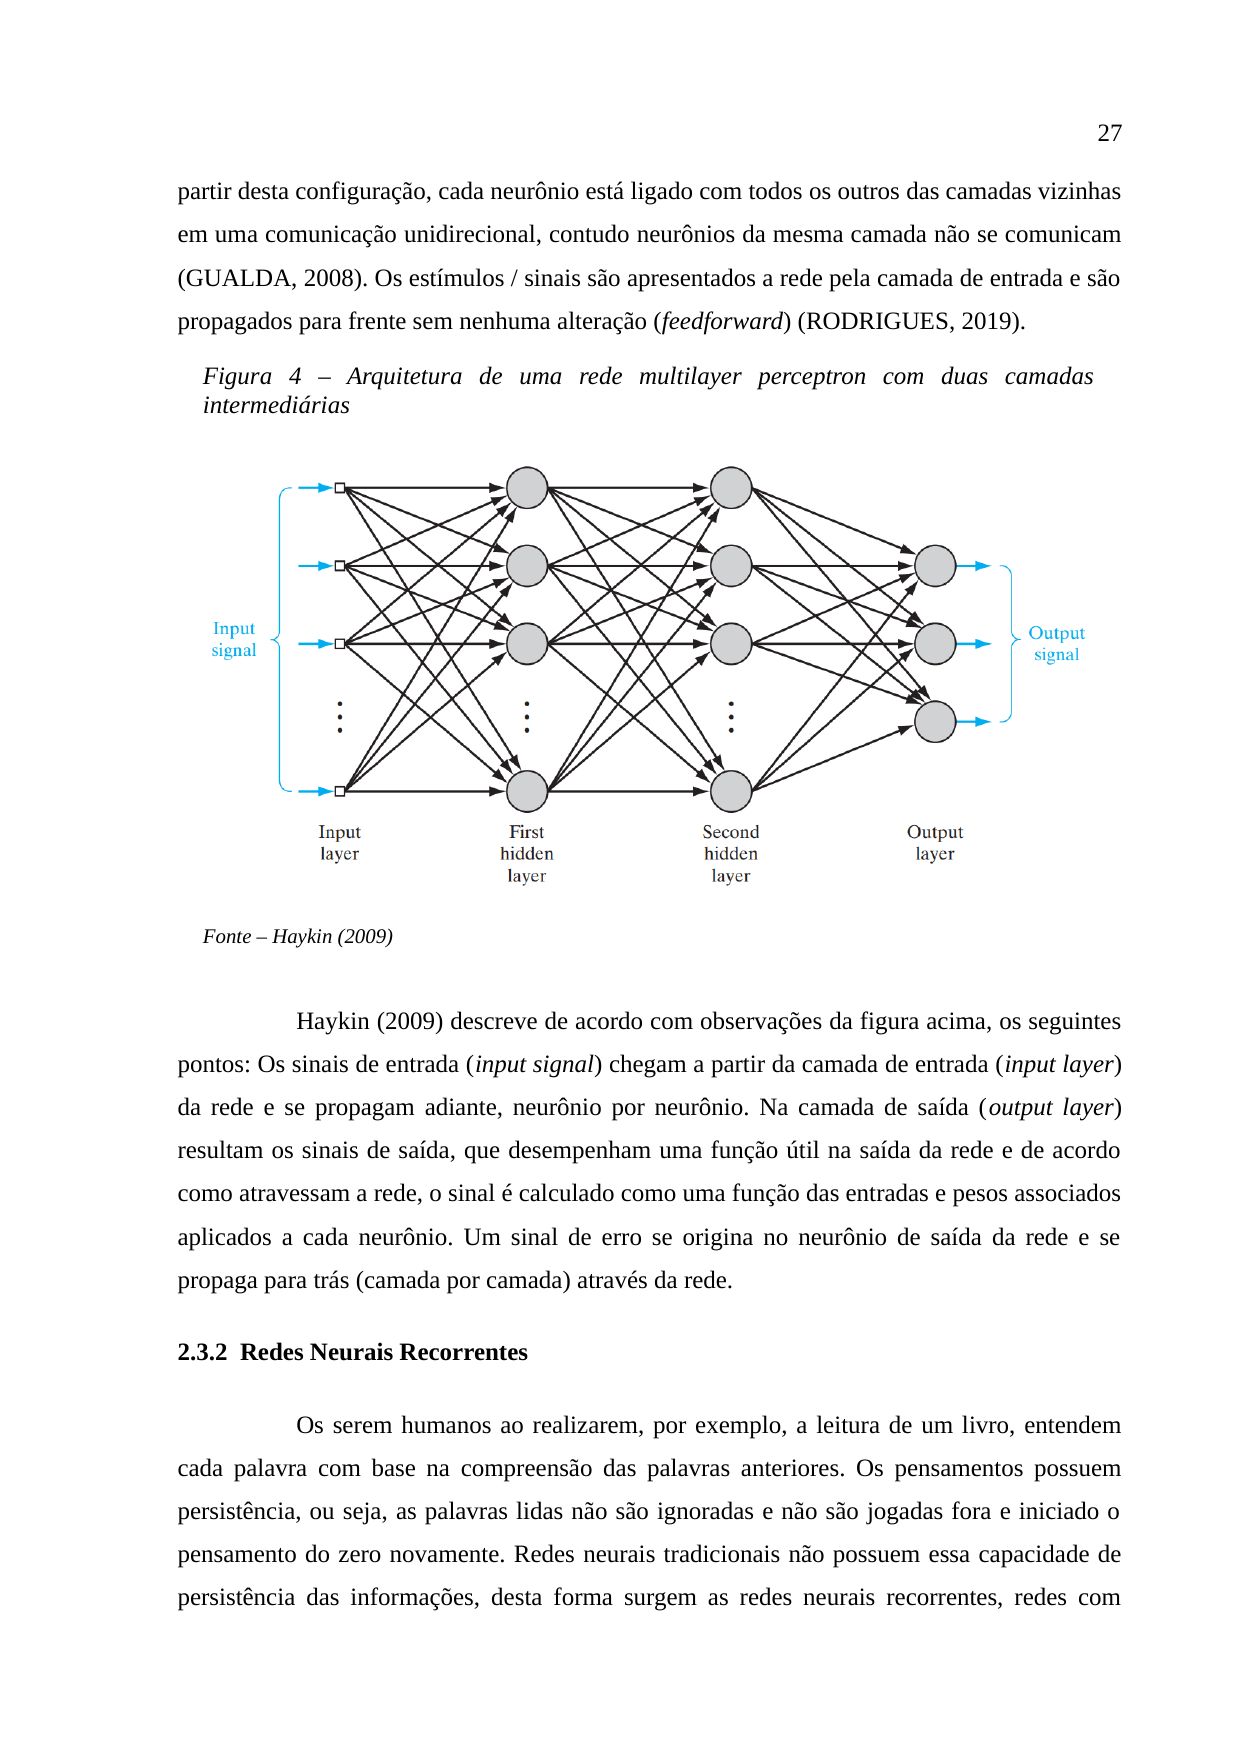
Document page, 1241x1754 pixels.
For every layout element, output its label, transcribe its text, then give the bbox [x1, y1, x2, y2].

text Os serem humanos ao realizarem, por exemplo, a leitura de um livro, entendem cada palavra com base na compreensão das palavras anteriores. Os pensamentos possuem persistência, ou seja, as palavras lidas não são ignoradas e não são jogadas fora e iniciado o pensamento do zero novamente. Redes neurais tradicionais não possuem essa capacidade de persistência das informações, desta forma surgem as redes neurais recorrentes, redes com [177, 1410, 1122, 1611]
text Fonte – Haykin (2009) [203, 899, 1097, 948]
text partir desta configuração, cada neurônio está ligado com todos os outros das camadas vizinhas em uma comunicação unidirecional, contudo neurônios da mesma camada não se comunicam (GUALDA, 2008). Os estímulos / sinais são apresentados a rede pela camada de entrada e são propagados para frente sem nenhuma alteração (feedforward) (RODRIGUES, 2019). [177, 176, 1122, 334]
subtitle Redes Neurais Recorrentes [177, 1337, 1122, 1366]
text Haykin (2009) descreve de acordo com observações da figura acima, os seguintes pontos: Os sinais de entrada (input signal) chegam a partir da camada de entrada (input layer) da rede e se propagam adiante, neurônio por neurônio. Na camada de saída (output layer) resultam os sinais de saída, que desempenham uma função útil na saída da rede e de acordo como atravessam a rede, o sinal é calculado como uma função das entradas e pesos associados aplicados a cada neurônio. Um sinal de erro se origina no neurônio de saída da rede e se propaga para trás (camada por camada) através da rede. [177, 1006, 1122, 1293]
text Figura 4 – Arquitetura de uma rede multilayer perceptron com duas camadas intermediárias [203, 361, 1097, 419]
picture [202, 443, 1097, 899]
